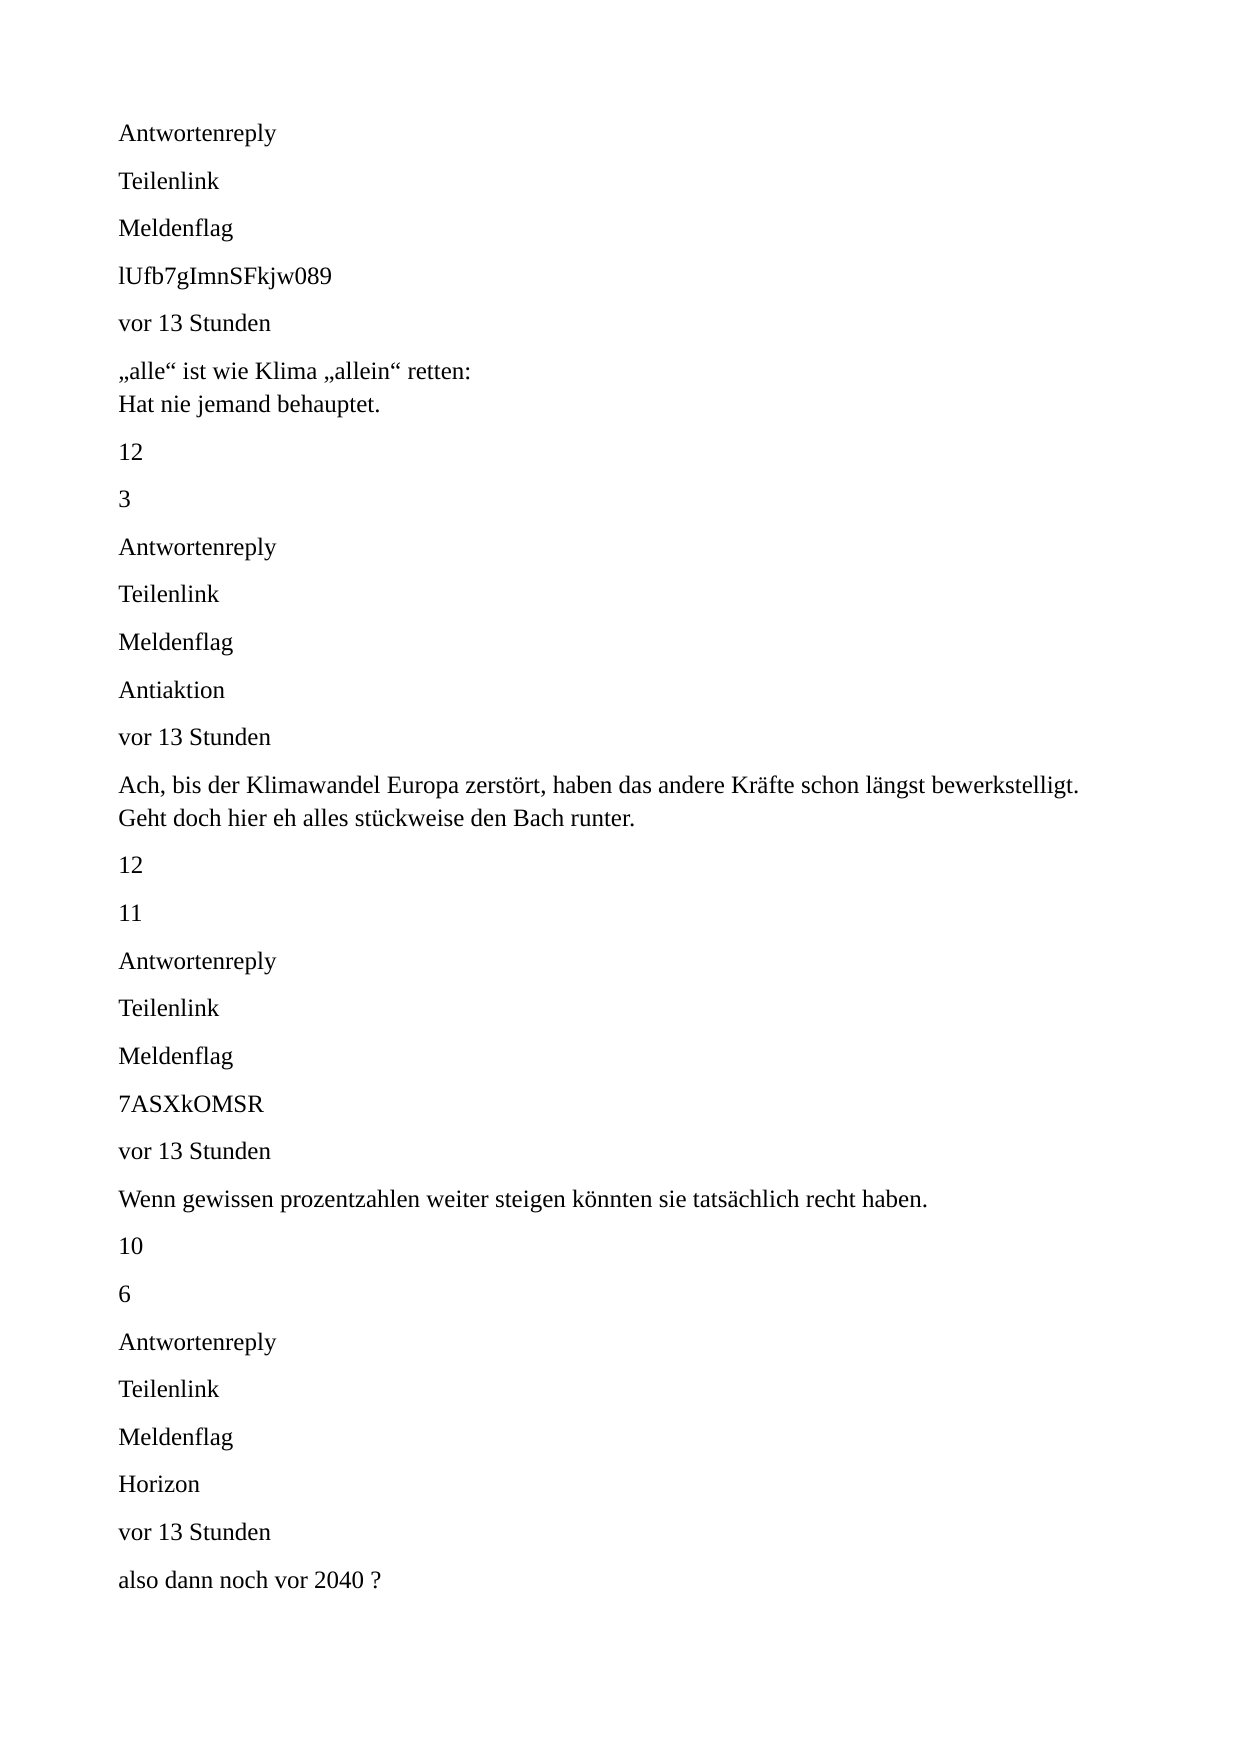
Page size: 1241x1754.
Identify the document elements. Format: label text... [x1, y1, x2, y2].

text Teilenlink [118, 1374, 1122, 1403]
text Horizon [118, 1469, 1122, 1498]
text Antwortenreply [118, 946, 1122, 974]
text vor 13 Stunden [118, 722, 1122, 751]
text 3 [118, 484, 1122, 513]
text vor 13 Stunden [118, 1517, 1122, 1546]
text Teilenlink [118, 993, 1122, 1022]
text 11 [118, 898, 1122, 927]
text Teilenlink [118, 579, 1122, 608]
text 10 [118, 1231, 1122, 1260]
text lUfb7gImnSFkjw089 [118, 261, 1122, 290]
text Meldenflag [118, 1041, 1122, 1070]
text Meldenflag [118, 213, 1122, 242]
text Antwortenreply [118, 532, 1122, 561]
text vor 13 Stunden [118, 1136, 1122, 1165]
text Teilenlink [118, 166, 1122, 194]
text 6 [118, 1279, 1122, 1308]
text Meldenflag [118, 627, 1122, 656]
text Meldenflag [118, 1422, 1122, 1451]
text 7ASXkOMSR [118, 1089, 1122, 1117]
text Antwortenreply [118, 118, 1122, 147]
text also dann noch vor 2040 ? [118, 1565, 1122, 1593]
text „alle“ ist wie Klima „allein“ retten: Hat nie jemand behauptet. [118, 356, 1122, 418]
text Antwortenreply [118, 1327, 1122, 1355]
text Antiaktion [118, 675, 1122, 703]
text 12 [118, 851, 1122, 879]
text Ach, bis der Klimawandel Europa zerstört, haben das andere Kräfte schon längst bewerkstelligt. Geht doch hier eh alles stückweise den Bach runter. [118, 770, 1122, 832]
text vor 13 Stunden [118, 308, 1122, 337]
text Wenn gewissen prozentzahlen weiter steigen könnten sie tatsächlich recht haben. [118, 1184, 1122, 1213]
text 12 [118, 437, 1122, 466]
